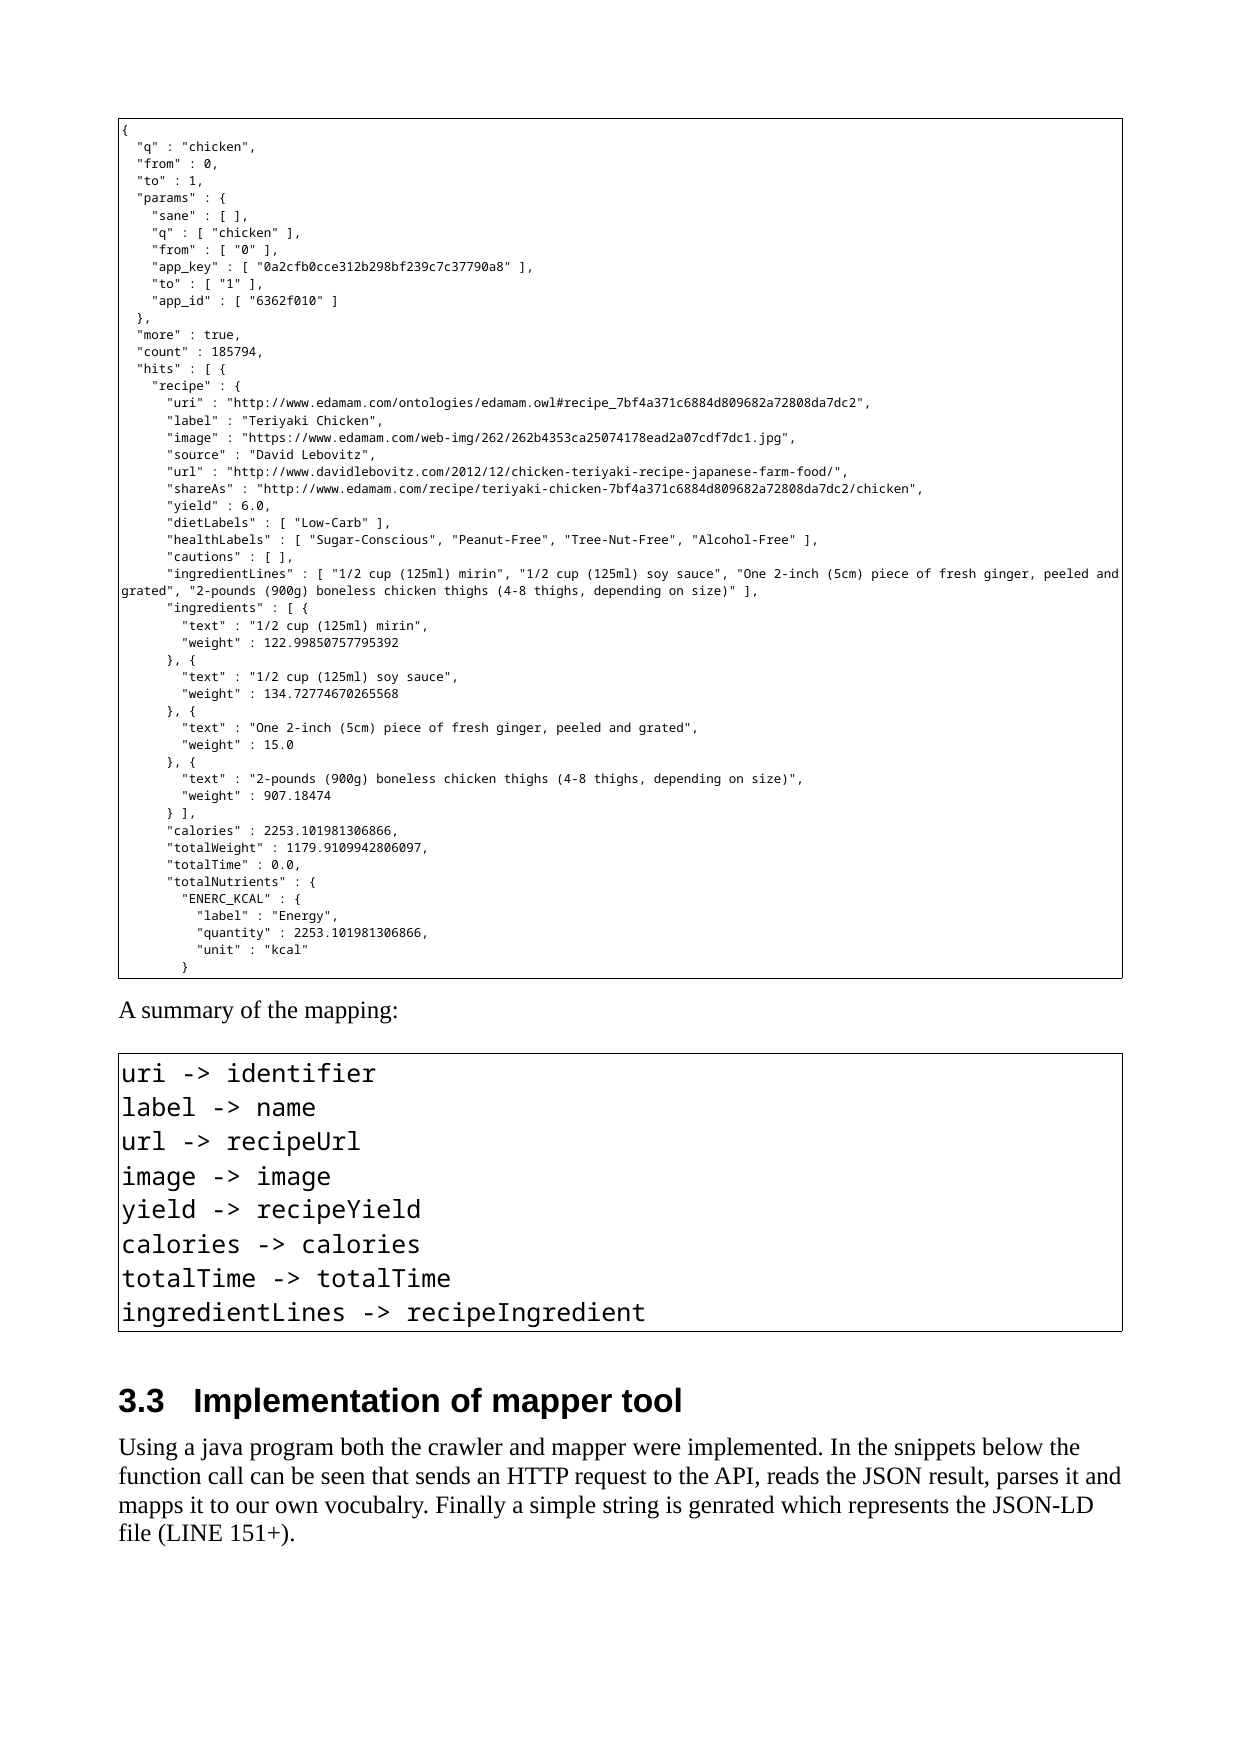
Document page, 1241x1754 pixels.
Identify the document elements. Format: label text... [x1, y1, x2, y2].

text }, [119, 306, 1122, 323]
text uri -> identifier [119, 1054, 1122, 1087]
text "cautions" : [ ], [119, 545, 1122, 562]
text "uri" : "http://www.edamam.com/ontologies/edamam.owl#recipe_7bf4a371c6884d809682a72808da7dc2", [119, 391, 1122, 408]
text Using a java program both the crawler and mapper were implemented. In the snippets below the function call can be seen that sends an HTTP request to the API, reads the JSON result, parses it and mapps it to our own vocubalry. Finally a simple string is genrated which represents the JSON-LD file (LINE 151+). [118, 1432, 1122, 1547]
text { [119, 119, 1122, 135]
text "more" : true, [119, 323, 1122, 340]
text } ], [119, 801, 1122, 818]
text ingredientLines -> recipeIngredient [119, 1291, 1122, 1331]
text "healthLabels" : [ "Sugar-Conscious", "Peanut-Free", "Tree-Nut-Free", "Alcohol-Free" ], [119, 528, 1122, 545]
text "shareAs" : "http://www.edamam.com/recipe/teriyaki-chicken-7bf4a371c6884d809682a72808da7dc2/chicken", [119, 477, 1122, 494]
text "weight" : 122.99850757795392 [119, 631, 1122, 648]
text "from" : 0, [119, 152, 1122, 169]
text "weight" : 907.18474 [119, 784, 1122, 801]
text "calories" : 2253.101981306866, [119, 818, 1122, 836]
text "recipe" : { [119, 374, 1122, 391]
text "label" : "Teriyaki Chicken", [119, 408, 1122, 426]
text "unit" : "kcal" [119, 938, 1122, 955]
text "text" : "One 2-inch (5cm) piece of fresh ginger, peeled and grated", [119, 716, 1122, 733]
text "to" : [ "1" ], [119, 272, 1122, 289]
text totalTime -> totalTime [119, 1257, 1122, 1291]
text "source" : "David Lebovitz", [119, 443, 1122, 460]
text "q" : [ "chicken" ], [119, 221, 1122, 238]
text "totalNutrients" : { [119, 870, 1122, 887]
text "ingredients" : [ { [119, 596, 1122, 613]
text "ingredientLines" : [ "1/2 cup (125ml) mirin", "1/2 cup (125ml) soy sauce", "One 2-inch (5cm) piece of fresh ginger, peeled and grated", "2-pounds (900g) boneless chicken thighs (4-8 thighs, depending on size)" ], [119, 562, 1122, 596]
text "image" : "https://www.edamam.com/web-img/262/262b4353ca25074178ead2a07cdf7dc1.jpg", [119, 426, 1122, 443]
text "app_id" : [ "6362f010" ] [119, 289, 1122, 306]
text A summary of the mapping: [118, 995, 1122, 1024]
text "ENERC_KCAL" : { [119, 887, 1122, 904]
text "label" : "Energy", [119, 904, 1122, 921]
subtitle Implementation of mapper tool [118, 1381, 1122, 1420]
text "dietLabels" : [ "Low-Carb" ], [119, 511, 1122, 528]
text "q" : "chicken", [119, 135, 1122, 152]
text "url" : "http://www.davidlebovitz.com/2012/12/chicken-teriyaki-recipe-japanese-farm-food/", [119, 460, 1122, 477]
text "totalTime" : 0.0, [119, 853, 1122, 870]
text "text" : "1/2 cup (125ml) soy sauce", [119, 665, 1122, 682]
text "sane" : [ ], [119, 203, 1122, 221]
text image -> image [119, 1155, 1122, 1189]
text calories -> calories [119, 1223, 1122, 1257]
text }, { [119, 699, 1122, 716]
text label -> name [119, 1087, 1122, 1121]
text }, { [119, 648, 1122, 665]
text "hits" : [ { [119, 357, 1122, 374]
text yield -> recipeYield [119, 1189, 1122, 1223]
text "to" : 1, [119, 169, 1122, 186]
text url -> recipeUrl [119, 1121, 1122, 1155]
text "from" : [ "0" ], [119, 238, 1122, 255]
text "totalWeight" : 1179.9109942806097, [119, 836, 1122, 853]
text "count" : 185794, [119, 340, 1122, 357]
text "text" : "2-pounds (900g) boneless chicken thighs (4-8 thighs, depending on size)", [119, 767, 1122, 784]
text "weight" : 134.72774670265568 [119, 682, 1122, 699]
text "weight" : 15.0 [119, 733, 1122, 750]
text "app_key" : [ "0a2cfb0cce312b298bf239c7c37790a8" ], [119, 255, 1122, 272]
text }, { [119, 750, 1122, 767]
text } [119, 955, 1122, 978]
text "quantity" : 2253.101981306866, [119, 921, 1122, 938]
text "params" : { [119, 186, 1122, 203]
text "text" : "1/2 cup (125ml) mirin", [119, 613, 1122, 631]
text "yield" : 6.0, [119, 494, 1122, 511]
